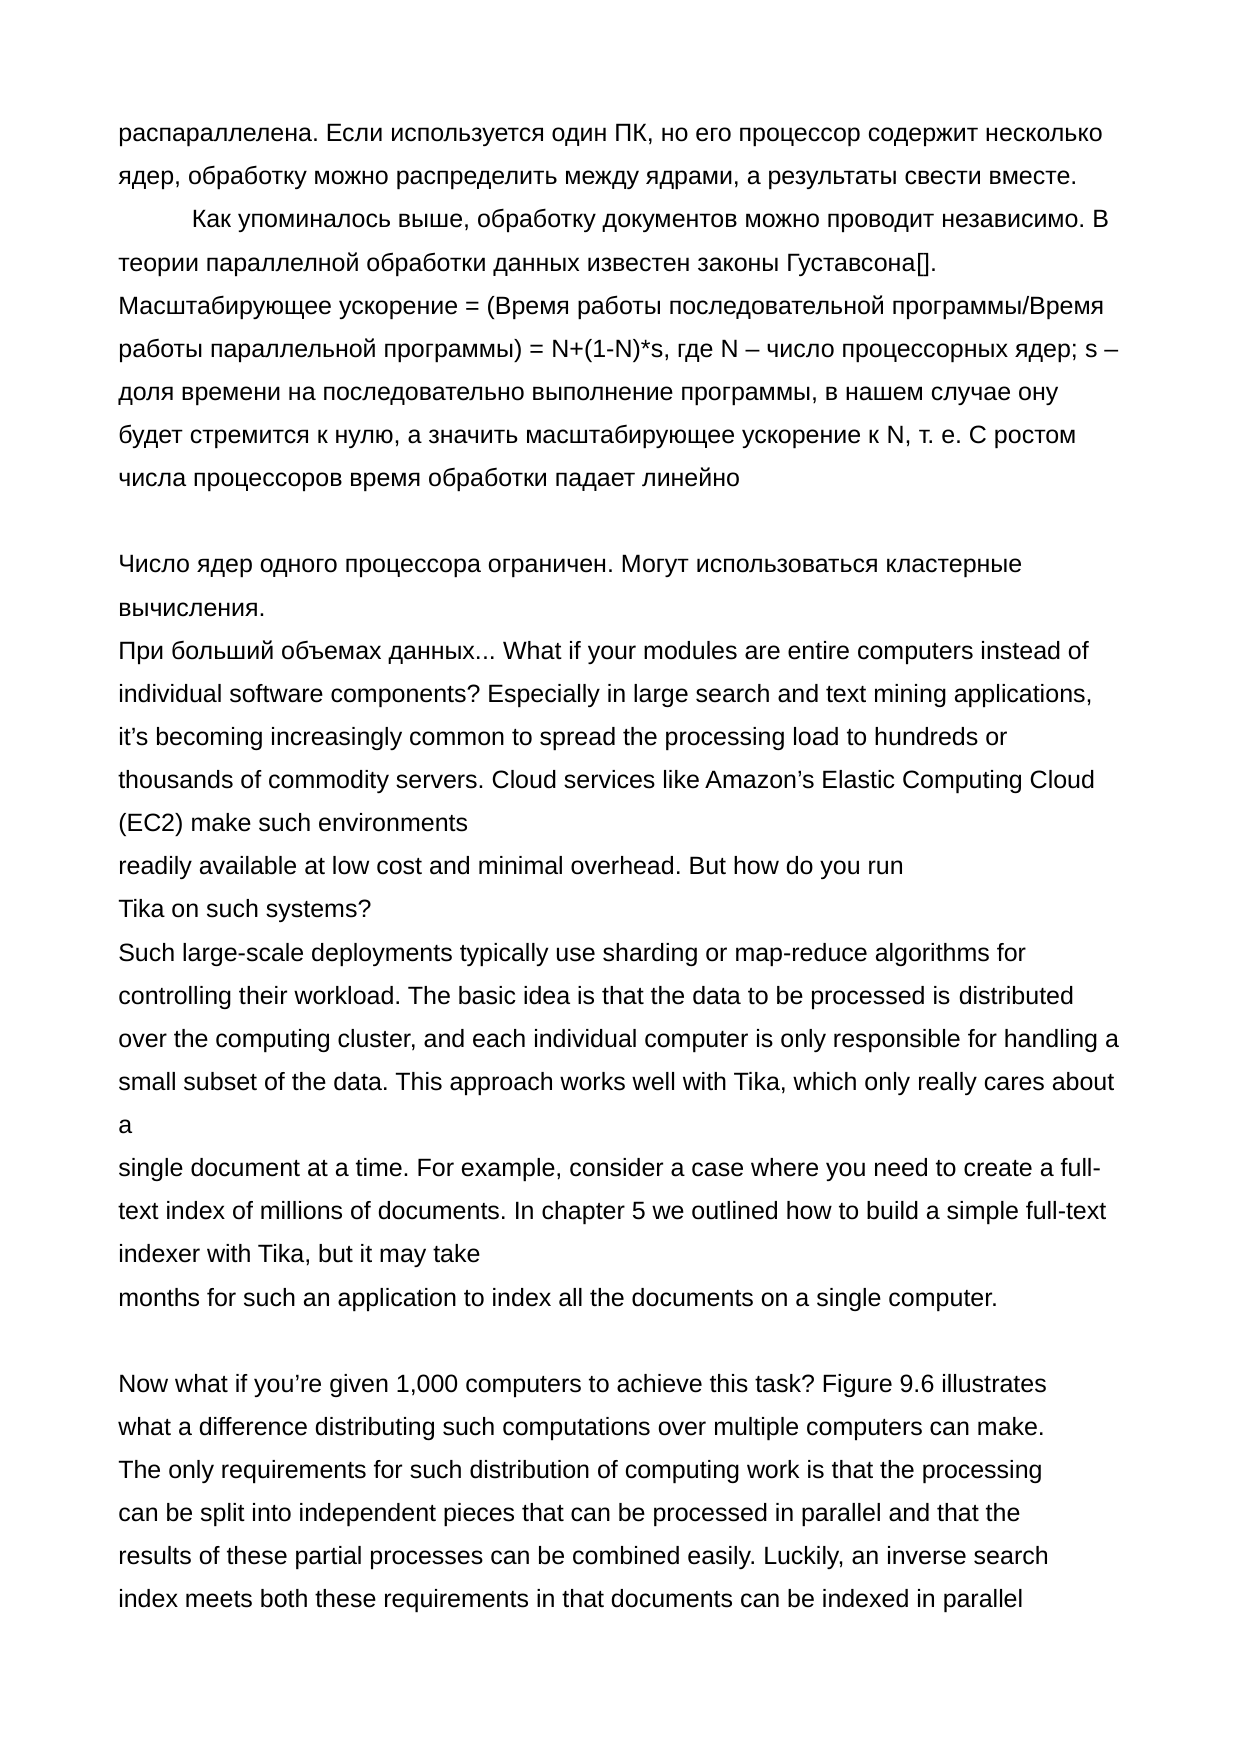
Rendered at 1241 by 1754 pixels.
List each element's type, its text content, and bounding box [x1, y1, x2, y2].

text single document at a time. For example, consider a case where you need to create a full-text index of millions of documents. In chapter 5 we outlined how to build a simple full-text indexer with Tika, but it may take [118, 1153, 1122, 1268]
text Как упоминалось выше, обработку документов можно проводит независимо. В теории параллелной обработки данных известен законы Густавсона[]. [118, 204, 1122, 276]
text index meets both these requirements in that documents can be indexed in parallel [118, 1584, 1122, 1613]
text what a difference distributing such computations over multiple computers can make. [118, 1412, 1122, 1441]
text results of these partial processes can be combined easily. Luckily, an inverse search [118, 1541, 1122, 1570]
text Now what if you’re given 1,000 computers to achieve this task? Figure 9.6 illustrates [118, 1369, 1122, 1397]
text распараллелена. Если используется один ПК, но его процессор содержит несколько ядер, обработку можно распределить между ядрами, а результаты свести вместе. [118, 118, 1122, 190]
text При больший объемах данных... What if your modules are entire computers instead of individual software components? Especially in large search and text mining applications, it’s becoming increasingly common to spread the processing load to hundreds or thousands of commodity servers. Cloud services like Amazon’s Elastic Computing Cloud (EC2) make such environments [118, 636, 1122, 837]
text Число ядер одного процессора ограничен. Могут использоваться кластерные вычисления. [118, 549, 1122, 621]
text The only requirements for such distribution of computing work is that the processing [118, 1455, 1122, 1484]
text readily available at low cost and minimal overhead. But how do you run [118, 851, 1122, 880]
text Масштабирующее ускорение = (Время работы последовательной программы/Время работы параллельной программы) = N+(1-N)*s, где N – число процессорных ядер; s – доля времени на последовательно выполнение программы, в нашем случае ону будет стремится к нулю, а значить масштабирующее ускорение к N, т. е. С ростом числа процессоров время обработки падает линейно [118, 291, 1122, 492]
text Tika on such systems? [118, 894, 1122, 923]
text months for such an application to index all the documents on a single computer. [118, 1282, 1122, 1311]
text can be split into independent pieces that can be processed in parallel and that the [118, 1498, 1122, 1527]
text Such large-scale deployments typically use sharding or map-reduce algorithms for controlling their workload. The basic idea is that the data to be processed is distributed over the computing cluster, and each individual computer is only responsible for handling a small subset of the data. This approach works well with Tika, which only really cares about a [118, 937, 1122, 1139]
